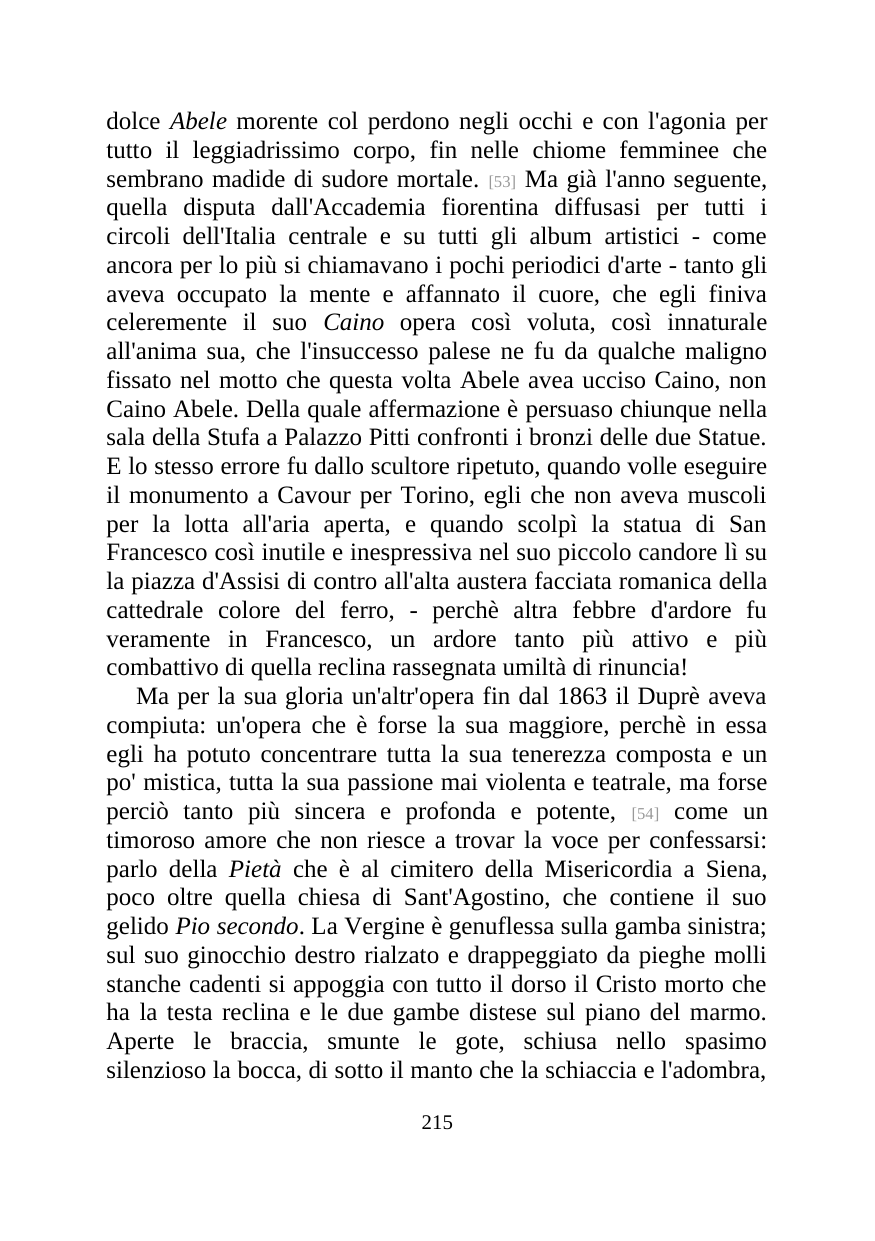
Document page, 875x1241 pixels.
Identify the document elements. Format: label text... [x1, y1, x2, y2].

text dolce Abele morente col perdono negli occhi e con l'agonia per tutto il leggiadrissimo corpo, fin nelle chiome femminee che sembrano madide di sudore mortale. [53] Ma già l'anno seguente, quella disputa dall'Accademia fiorentina diffusasi per tutti i circoli dell'Italia centrale e su tutti gli album artistici - come ancora per lo più si chiamavano i pochi periodici d'arte - tanto gli aveva occupato la mente e affannato il cuore, che egli finiva celeremente il suo Caino opera così voluta, così innaturale all'anima sua, che l'insuccesso palese ne fu da qualche maligno fissato nel motto che questa volta Abele avea ucciso Caino, non Caino Abele. Della quale affermazione è persuaso chiunque nella sala della Stufa a Palazzo Pitti confronti i bronzi delle due Statue. E lo stesso errore fu dallo scultore ripetuto, quando volle eseguire il monumento a Cavour per Torino, egli che non aveva muscoli per la lotta all'aria aperta, e quando scolpì la statua di San Francesco così inutile e inespressiva nel suo piccolo candore lì su la piazza d'Assisi di contro all'alta austera facciata romanica della cattedrale colore del ferro, - perchè altra febbre d'ardore fu veramente in Francesco, un ardore tanto più attivo e più combattivo di quella reclina rassegnata umiltà di rinuncia! [106, 106, 768, 681]
text Ma per la sua gloria un'altr'opera fin dal 1863 il Duprè aveva compiuta: un'opera che è forse la sua maggiore, perchè in essa egli ha potuto concentrare tutta la sua tenerezza composta e un po' mistica, tutta la sua passione mai violenta e teatrale, ma forse perciò tanto più sincera e profonda e potente, [54] come un timoroso amore che non riesce a trovar la voce per confessarsi: parlo della Pietà che è al cimitero della Misericordia a Siena, poco oltre quella chiesa di Sant'Agostino, che contiene il suo gelido Pio secondo. La Vergine è genuflessa sulla gamba sinistra; sul suo ginocchio destro rialzato e drappeggiato da pieghe molli stanche cadenti si appoggia con tutto il dorso il Cristo morto che ha la testa reclina e le due gambe distese sul piano del marmo. Aperte le braccia, smunte le gote, schiusa nello spasimo silenzioso la bocca, di sotto il manto che la schiaccia e l'adombra, [106, 681, 768, 1084]
